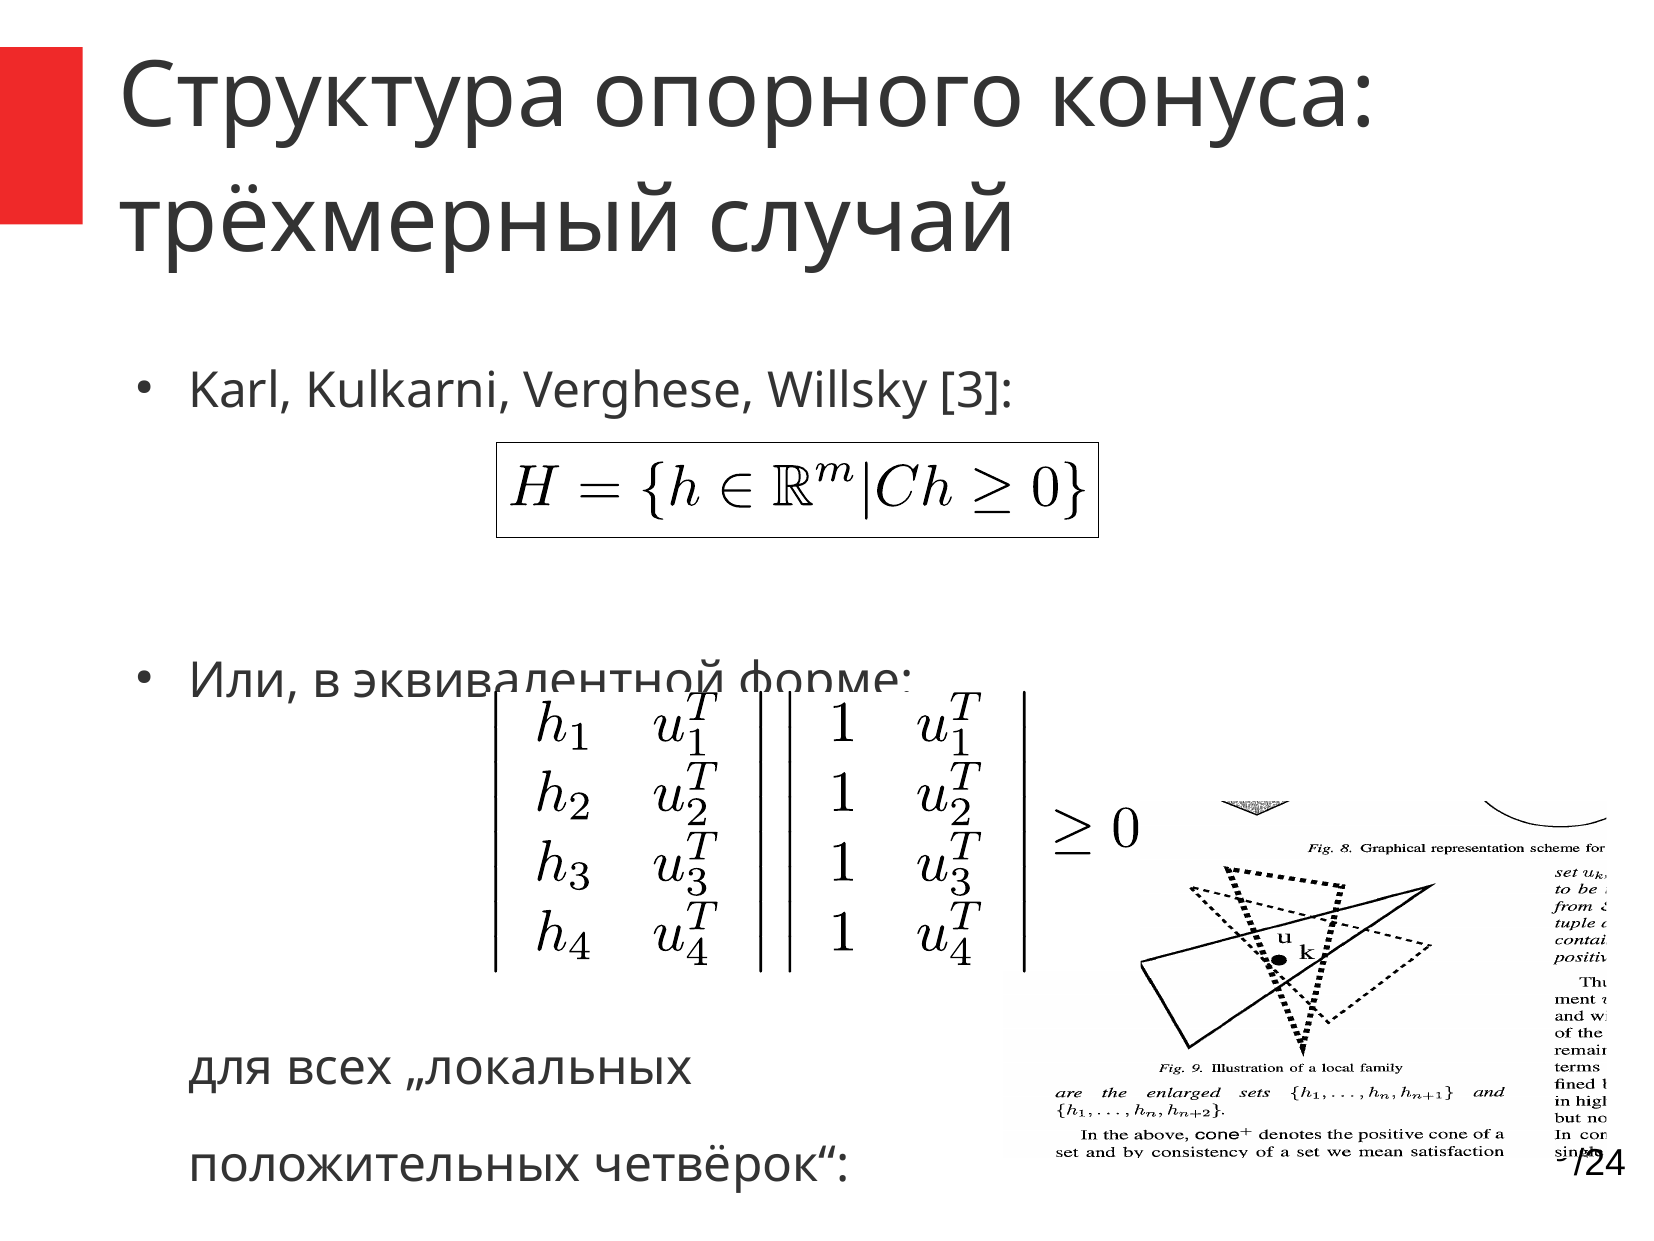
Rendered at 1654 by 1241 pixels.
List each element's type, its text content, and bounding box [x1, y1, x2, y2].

list Karl, Kulkarni, Verghese, Willsky [3]: Или, в эквивалентной форме: для всех „локальных положительных четвёрок“: [118, 354, 1536, 1205]
text_box [485, 690, 1141, 973]
text_box /24 [1559, 1134, 1654, 1205]
text_box [507, 461, 1090, 520]
title Структура опорного конуса: трёхмерный случай [118, 45, 1571, 261]
picture [1536, 801, 1607, 1158]
